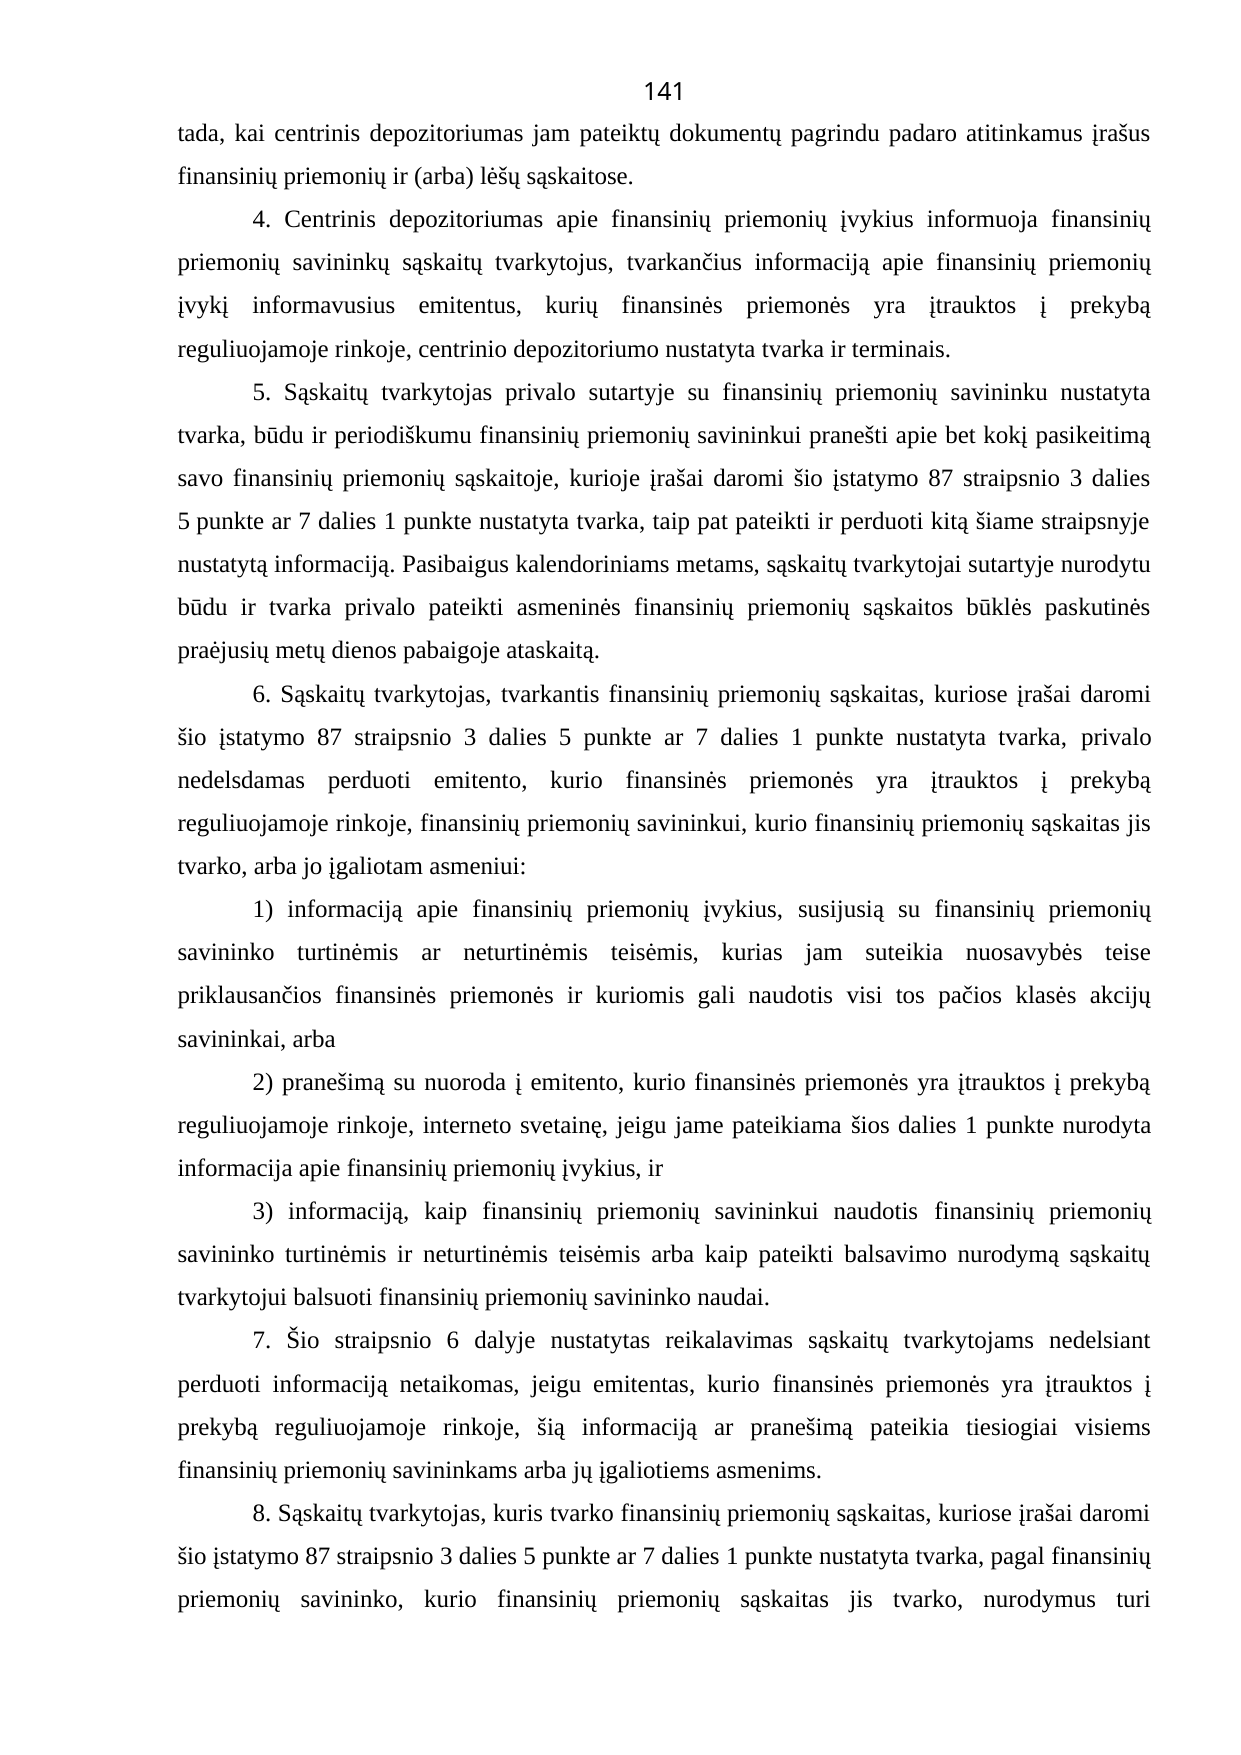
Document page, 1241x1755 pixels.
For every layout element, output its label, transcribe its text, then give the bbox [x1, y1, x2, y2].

text 1) informaciją apie finansinių priemonių įvykius, susijusią su finansinių priemonių savininko turtinėmis ar neturtinėmis teisėmis, kurias jam suteikia nuosavybės teise priklausančios finansinės priemonės ir kuriomis gali naudotis visi tos pačios klasės akcijų savininkai, arba [177, 894, 1152, 1052]
text 6. Sąskaitų tvarkytojas, tvarkantis finansinių priemonių sąskaitas, kuriose įrašai daromi šio įstatymo 87 straipsnio 3 dalies 5 punkte ar 7 dalies 1 punkte nustatyta tvarka, privalo nedelsdamas perduoti emitento, kurio finansinės priemonės yra įtrauktos į prekybą reguliuojamoje rinkoje, finansinių priemonių savininkui, kurio finansinių priemonių sąskaitas jis tvarko, arba jo įgaliotam asmeniui: [177, 679, 1152, 880]
text 4. Centrinis depozitoriumas apie finansinių priemonių įvykius informuoja finansinių priemonių savininkų sąskaitų tvarkytojus, tvarkančius informaciją apie finansinių priemonių įvykį informavusius emitentus, kurių finansinės priemonės yra įtrauktos į prekybą reguliuojamoje rinkoje, centrinio depozitoriumo nustatyta tvarka ir terminais. [177, 204, 1152, 362]
text 2) pranešimą su nuoroda į emitento, kurio finansinės priemonės yra įtrauktos į prekybą reguliuojamoje rinkoje, interneto svetainę, jeigu jame pateikiama šios dalies 1 punkte nurodyta informacija apie finansinių priemonių įvykius, ir [177, 1067, 1152, 1182]
text 5. Sąskaitų tvarkytojas privalo sutartyje su finansinių priemonių savininku nustatyta tvarka, būdu ir periodiškumu finansinių priemonių savininkui pranešti apie bet kokį pasikeitimą savo finansinių priemonių sąskaitoje, kurioje įrašai daromi šio įstatymo 87 straipsnio 3 dalies 5 punkte ar 7 dalies 1 punkte nustatyta tvarka, taip pat pateikti ir perduoti kitą šiame straipsnyje nustatytą informaciją. Pasibaigus kalendoriniams metams, sąskaitų tvarkytojai sutartyje nurodytu būdu ir tvarka privalo pateikti asmeninės finansinių priemonių sąskaitos būklės paskutinės praėjusių metų dienos pabaigoje ataskaitą. [177, 377, 1152, 664]
text tada, kai centrinis depozitoriumas jam pateiktų dokumentų pagrindu padaro atitinkamus įrašus finansinių priemonių ir (arba) lėšų sąskaitose. [177, 118, 1152, 190]
text 3) informaciją, kaip finansinių priemonių savininkui naudotis finansinių priemonių savininko turtinėmis ir neturtinėmis teisėmis arba kaip pateikti balsavimo nurodymą sąskaitų tvarkytojui balsuoti finansinių priemonių savininko naudai. [177, 1196, 1152, 1311]
text 7. Šio straipsnio 6 dalyje nustatytas reikalavimas sąskaitų tvarkytojams nedelsiant perduoti informaciją netaikomas, jeigu emitentas, kurio finansinės priemonės yra įtrauktos į prekybą reguliuojamoje rinkoje, šią informaciją ar pranešimą pateikia tiesiogiai visiems finansinių priemonių savininkams arba jų įgaliotiems asmenims. [177, 1326, 1152, 1484]
text 8. Sąskaitų tvarkytojas, kuris tvarko finansinių priemonių sąskaitas, kuriose įrašai daromi šio įstatymo 87 straipsnio 3 dalies 5 punkte ar 7 dalies 1 punkte nustatyta tvarka, pagal finansinių priemonių savininko, kurio finansinių priemonių sąskaitas jis tvarko, nurodymus turi [177, 1498, 1152, 1613]
